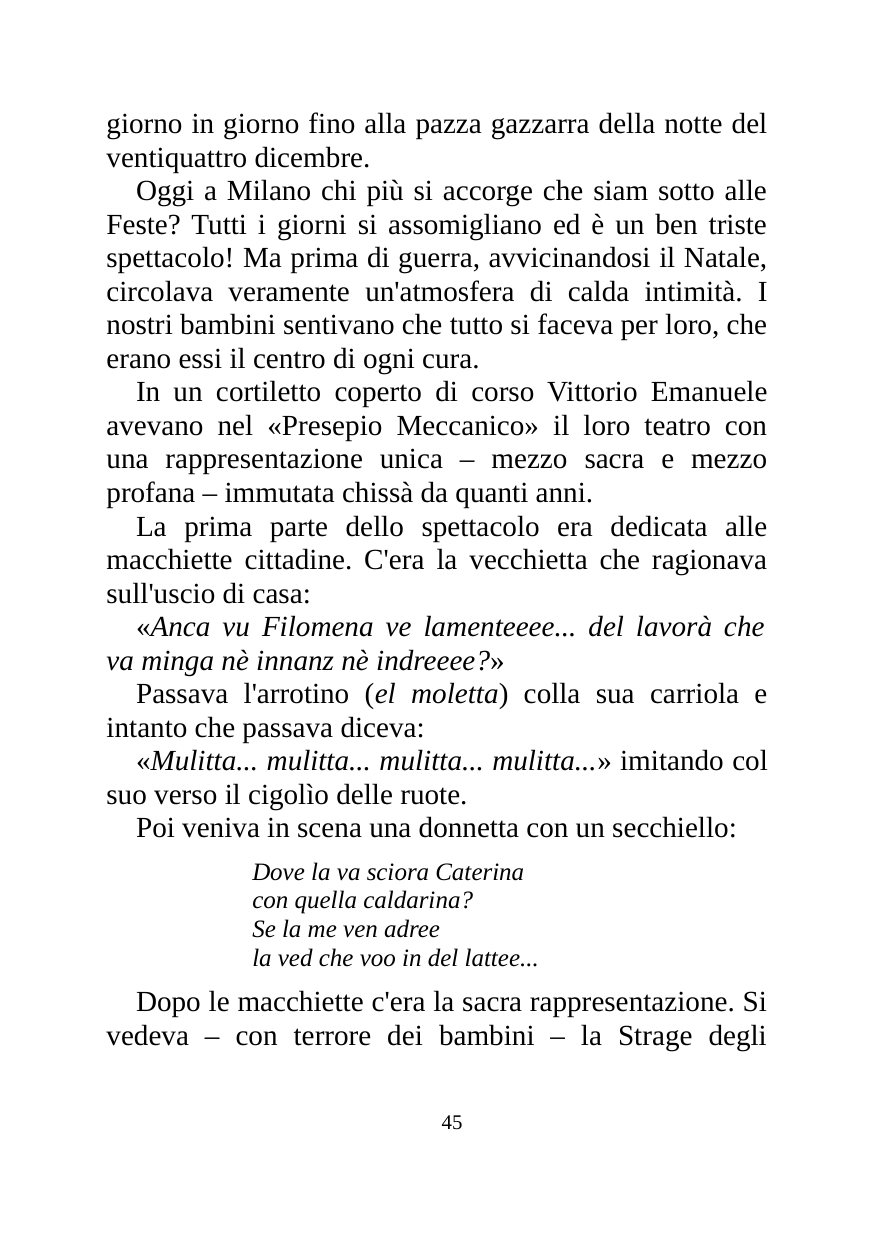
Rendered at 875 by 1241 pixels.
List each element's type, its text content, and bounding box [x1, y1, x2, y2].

text In un cortiletto coperto di corso Vittorio Emanuele avevano nel «Presepio Meccanico» il loro teatro con una rappresentazione unica – mezzo sacra e mezzo profana – immutata chissà da quanti anni. [106, 374, 768, 509]
text «Mulitta... mulitta... mulitta... mulitta...» imitando col suo verso il cigolìo delle ruote. [106, 743, 768, 811]
text La prima parte dello spettacolo era dedicata alle macchiette cittadine. C'era la vecchietta che ragionava sull'uscio di casa: [106, 509, 768, 609]
text Poi veniva in scena una donnetta con un secchiello: [106, 811, 768, 844]
text «Anca vu Filomena ve lamenteeee... del lavorà che va minga nè innanz nè indreeee?» [106, 609, 768, 676]
text Oggi a Milano chi più si accorge che siam sotto alle Feste? Tutti i giorni si assomigliano ed è un ben triste spettacolo! Ma prima di guerra, avvicinandosi il Natale, circolava veramente un'atmosfera di calda intimità. I nostri bambini sentivano che tutto si faceva per loro, che erano essi il centro di ogni cura. [106, 173, 768, 374]
text Passava l'arrotino (el moletta) colla sua carriola e intanto che passava diceva: [106, 676, 768, 743]
text Dove la va sciora Caterina con quella caldarina? Se la me ven adree la ved che voo in del lattee... [252, 857, 768, 972]
text giorno in giorno fino alla pazza gazzarra della notte del ventiquattro dicembre. [106, 106, 768, 173]
text Dopo le macchiette c'era la sacra rappresentazione. Si vedeva – con terrore dei bambini – la Strage degli [106, 984, 768, 1051]
